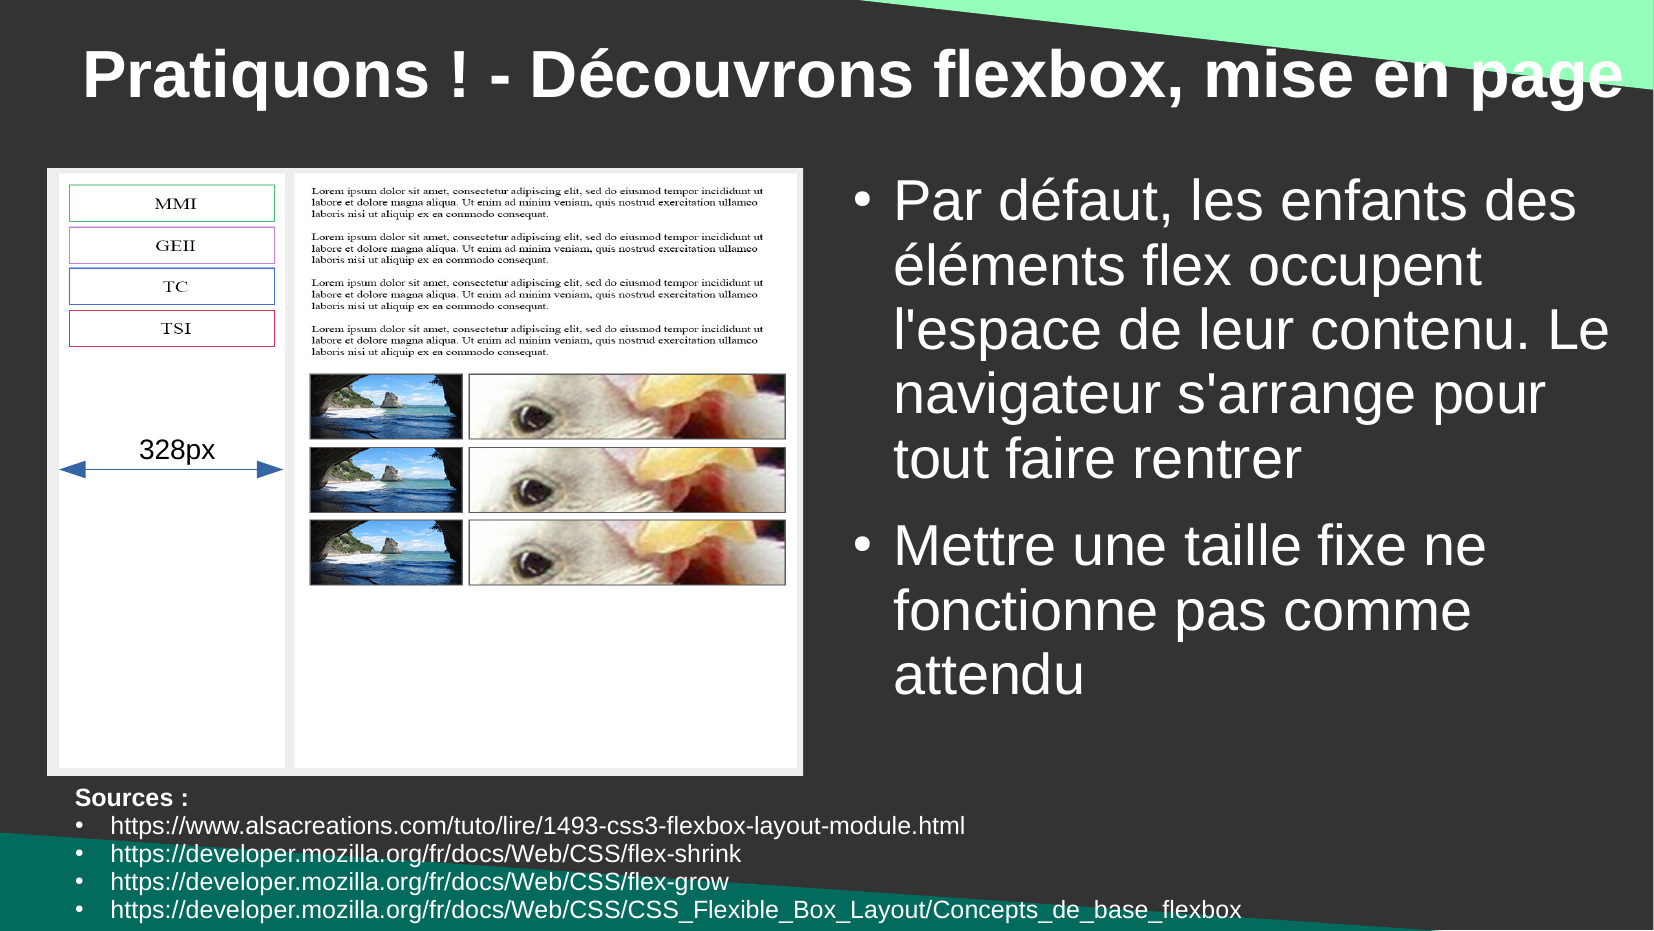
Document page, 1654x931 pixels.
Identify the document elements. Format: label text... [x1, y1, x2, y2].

text_box [858, 0, 1654, 90]
list Par défaut, les enfants des éléments flex occupent l'espace de leur contenu. Le navigateur s'arrange pour tout faire rentrer Mettre une taille fixe ne fonctionne pas comme attendu [838, 168, 1619, 709]
title Pratiquons ! - Découvrons flexbox, mise en page [82, 37, 1630, 112]
text_box 328px [106, 426, 249, 473]
picture [47, 168, 804, 776]
text_box Sources : https://www.alsacreations.com/tuto/lire/1493-css3-flexbox-layout-module.html https://developer.mozilla.org/fr/docs/Web/CSS/flex-shrink https://developer.mozilla.org/fr/docs/Web/CSS/flex-grow https://developer.mozilla.org/fr/docs/Web/CSS/CSS_Flexible_Box_Layout/Concepts_de_base_flexbox [60, 776, 1546, 931]
